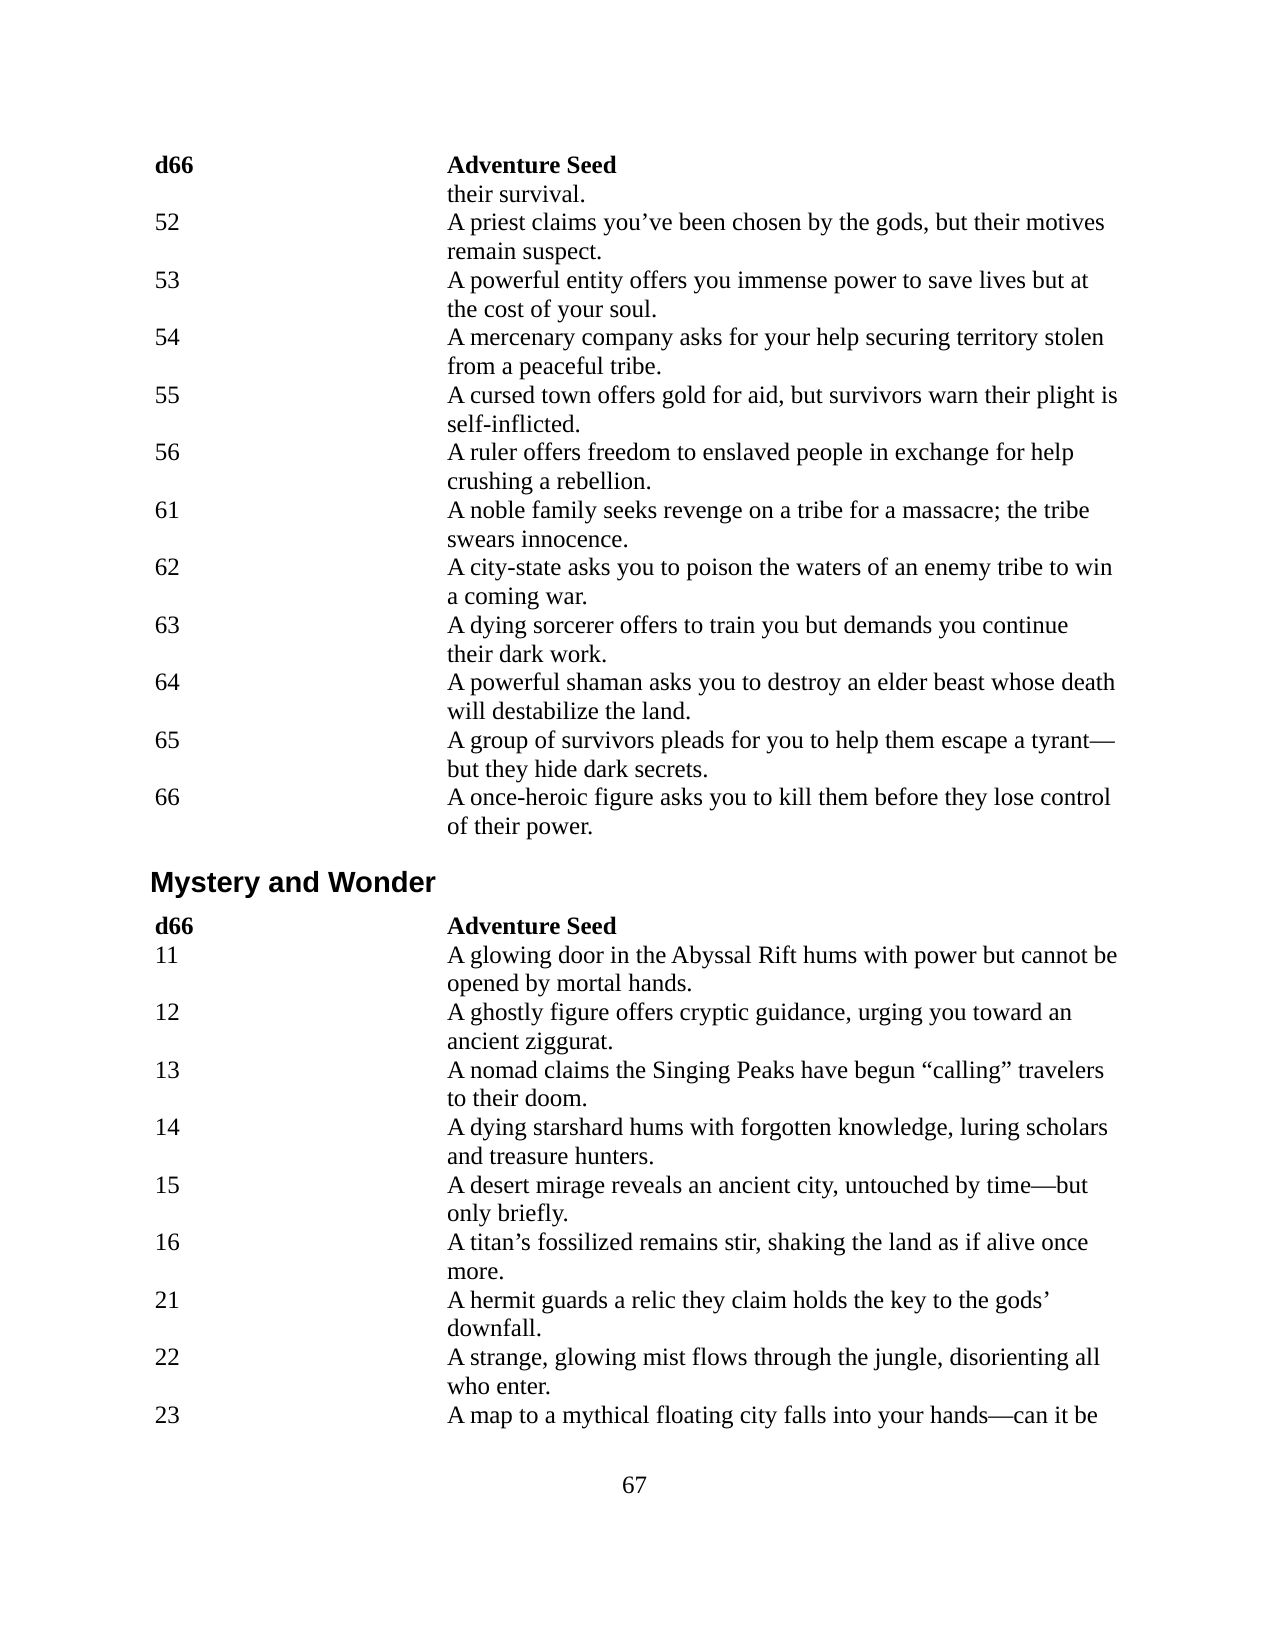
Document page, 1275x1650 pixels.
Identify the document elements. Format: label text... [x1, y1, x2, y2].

table_cell 65 [150, 725, 442, 782]
table_cell their survival. [443, 179, 1125, 207]
table_cell A dying starshard hums with forgotten knowledge, luring scholars and treasure hunters. [443, 1112, 1125, 1170]
table_cell A glowing door in the Abyssal Rift hums with power but cannot be opened by mortal hands. [443, 940, 1125, 997]
table_cell A strange, glowing mist flows through the jungle, disorienting all who enter. [443, 1342, 1125, 1400]
table_cell A desert mirage reveals an ancient city, untouched by time—but only briefly. [443, 1170, 1125, 1227]
table_cell 54 [150, 323, 442, 380]
table_cell 66 [150, 783, 442, 840]
table_header d66 [150, 150, 442, 179]
table_cell 63 [150, 610, 442, 667]
table_cell A ruler offers freedom to enslaved people in exchange for help crushing a rebellion. [443, 438, 1125, 495]
subtitle Mystery and Wonder [150, 865, 1125, 898]
table_cell A dying sorcerer offers to train you but demands you continue their dark work. [443, 610, 1125, 667]
table_cell 55 [150, 380, 442, 437]
table_cell 12 [150, 997, 442, 1055]
table_cell A cursed town offers gold for aid, but survivors warn their plight is self-inflicted. [443, 380, 1125, 437]
table_cell A noble family seeks revenge on a tribe for a massacre; the tribe swears innocence. [443, 495, 1125, 552]
table_cell A powerful entity offers you immense power to save lives but at the cost of your soul. [443, 265, 1125, 322]
table_cell 15 [150, 1170, 442, 1227]
table_cell 13 [150, 1055, 442, 1112]
table_cell A map to a mythical floating city falls into your hands—can it be [443, 1400, 1125, 1428]
table_cell A titan’s fossilized remains stir, shaking the land as if alive once more. [443, 1227, 1125, 1285]
table_cell 11 [150, 940, 442, 997]
table_cell A ghostly figure offers cryptic guidance, urging you toward an ancient ziggurat. [443, 997, 1125, 1055]
table_header d66 [150, 911, 442, 940]
table_cell 16 [150, 1227, 442, 1285]
table_cell 56 [150, 438, 442, 495]
table_cell 14 [150, 1112, 442, 1170]
table_cell [150, 179, 442, 207]
table_cell 22 [150, 1342, 442, 1400]
table_header Adventure Seed [443, 150, 1125, 179]
table_cell 21 [150, 1285, 442, 1342]
table_cell A hermit guards a relic they claim holds the key to the gods’ downfall. [443, 1285, 1125, 1342]
table_cell A group of survivors pleads for you to help them escape a tyrant—but they hide dark secrets. [443, 725, 1125, 782]
table_cell A city-state asks you to poison the waters of an enemy tribe to win a coming war. [443, 553, 1125, 610]
table_header Adventure Seed [443, 911, 1125, 940]
table_cell 64 [150, 668, 442, 725]
table_cell A priest claims you’ve been chosen by the gods, but their motives remain suspect. [443, 208, 1125, 265]
table_cell A once-heroic figure asks you to kill them before they lose control of their power. [443, 783, 1125, 840]
table_cell A powerful shaman asks you to destroy an elder beast whose death will destabilize the land. [443, 668, 1125, 725]
table_cell 53 [150, 265, 442, 322]
table_cell A mercenary company asks for your help securing territory stolen from a peaceful tribe. [443, 323, 1125, 380]
table_cell A nomad claims the Singing Peaks have begun “calling” travelers to their doom. [443, 1055, 1125, 1112]
table_cell 62 [150, 553, 442, 610]
table_cell 52 [150, 208, 442, 265]
table_cell 23 [150, 1400, 442, 1428]
table_cell 61 [150, 495, 442, 552]
